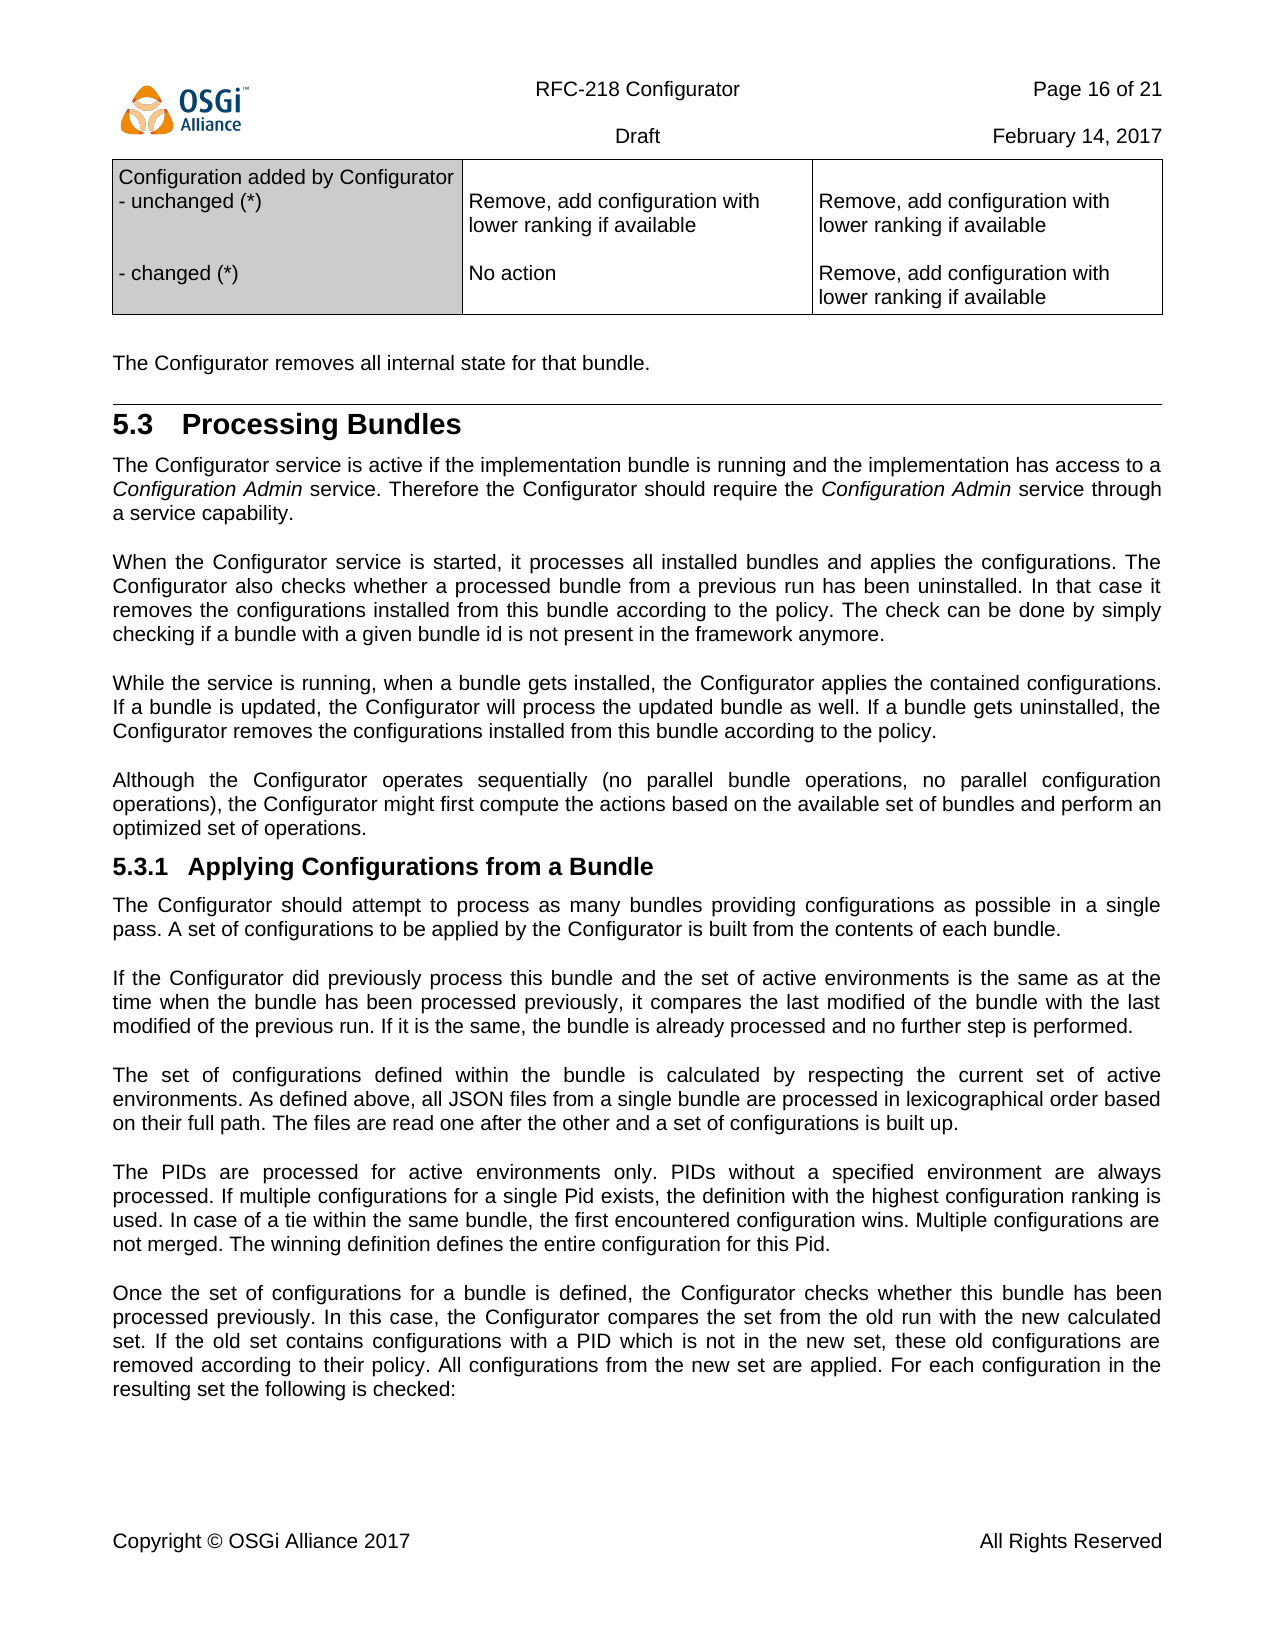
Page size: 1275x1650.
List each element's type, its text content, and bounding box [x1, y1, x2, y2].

text If the Configurator did previously process this bundle and the set of active environments is the same as at the time when the bundle has been processed previously, it compares the last modified of the bundle with the last modified of the previous run. If it is the same, the bundle is already processed and no further step is performed. [112, 966, 1162, 1038]
text The set of configurations defined within the bundle is calculated by respecting the current set of active environments. As defined above, all JSON files from a single bundle are processed in lexicographical order based on their full path. The files are read one after the other and a set of configurations is built up. [112, 1063, 1162, 1135]
text The Configurator removes all internal state for that bundle. [112, 327, 1162, 375]
subtitle Processing Bundles [112, 405, 1162, 441]
table_cell Configuration added by Configurator - unchanged (*) - changed (*) [113, 160, 462, 314]
table_cell Remove, add configuration with lower ranking if available No action [463, 160, 812, 314]
text The Configurator should attempt to process as many bundles providing configurations as possible in a single pass. A set of configurations to be applied by the Configurator is built from the contents of each bundle. [112, 893, 1162, 941]
text While the service is running, when a bundle gets installed, the Configurator applies the contained configurations. If a bundle is updated, the Configurator will process the updated bundle as well. If a bundle gets uninstalled, the Configurator removes the configurations installed from this bundle according to the policy. [112, 671, 1162, 743]
text The Configurator service is active if the implementation bundle is running and the implementation has access to a Configuration Admin service. Therefore the Configurator should require the Configuration Admin service through a service capability. [112, 453, 1162, 525]
text Although the Configurator operates sequentially (no parallel bundle operations, no parallel configuration operations), the Configurator might first compute the actions based on the available set of bundles and perform an optimized set of operations. [112, 768, 1162, 839]
picture [113, 78, 257, 142]
text Once the set of configurations for a bundle is defined, the Configurator checks whether this bundle has been processed previously. In this case, the Configurator compares the set from the old run with the new calculated set. If the old set contains configurations with a PID which is not in the new set, these old configurations are removed according to their policy. All configurations from the new set are applied. For each configuration in the resulting set the following is checked: [112, 1281, 1162, 1401]
text The PIDs are processed for active environments only. PIDs without a specified environment are always processed. If multiple configurations for a single Pid exists, the definition with the highest configuration ranking is used. In case of a tie within the same bundle, the first encountered configuration wins. Multiple configurations are not merged. The winning definition defines the entire configuration for this Pid. [112, 1160, 1162, 1256]
table_cell Remove, add configuration with lower ranking if available Remove, add configuration with lower ranking if available [813, 160, 1162, 314]
subtitle Applying Configurations from a Bundle [112, 852, 1162, 881]
text When the Configurator service is started, it processes all installed bundles and applies the configurations. The Configurator also checks whether a processed bundle from a previous run has been uninstalled. In that case it removes the configurations installed from this bundle according to the policy. The check can be done by simply checking if a bundle with a given bundle id is not present in the framework anymore. [112, 550, 1162, 646]
